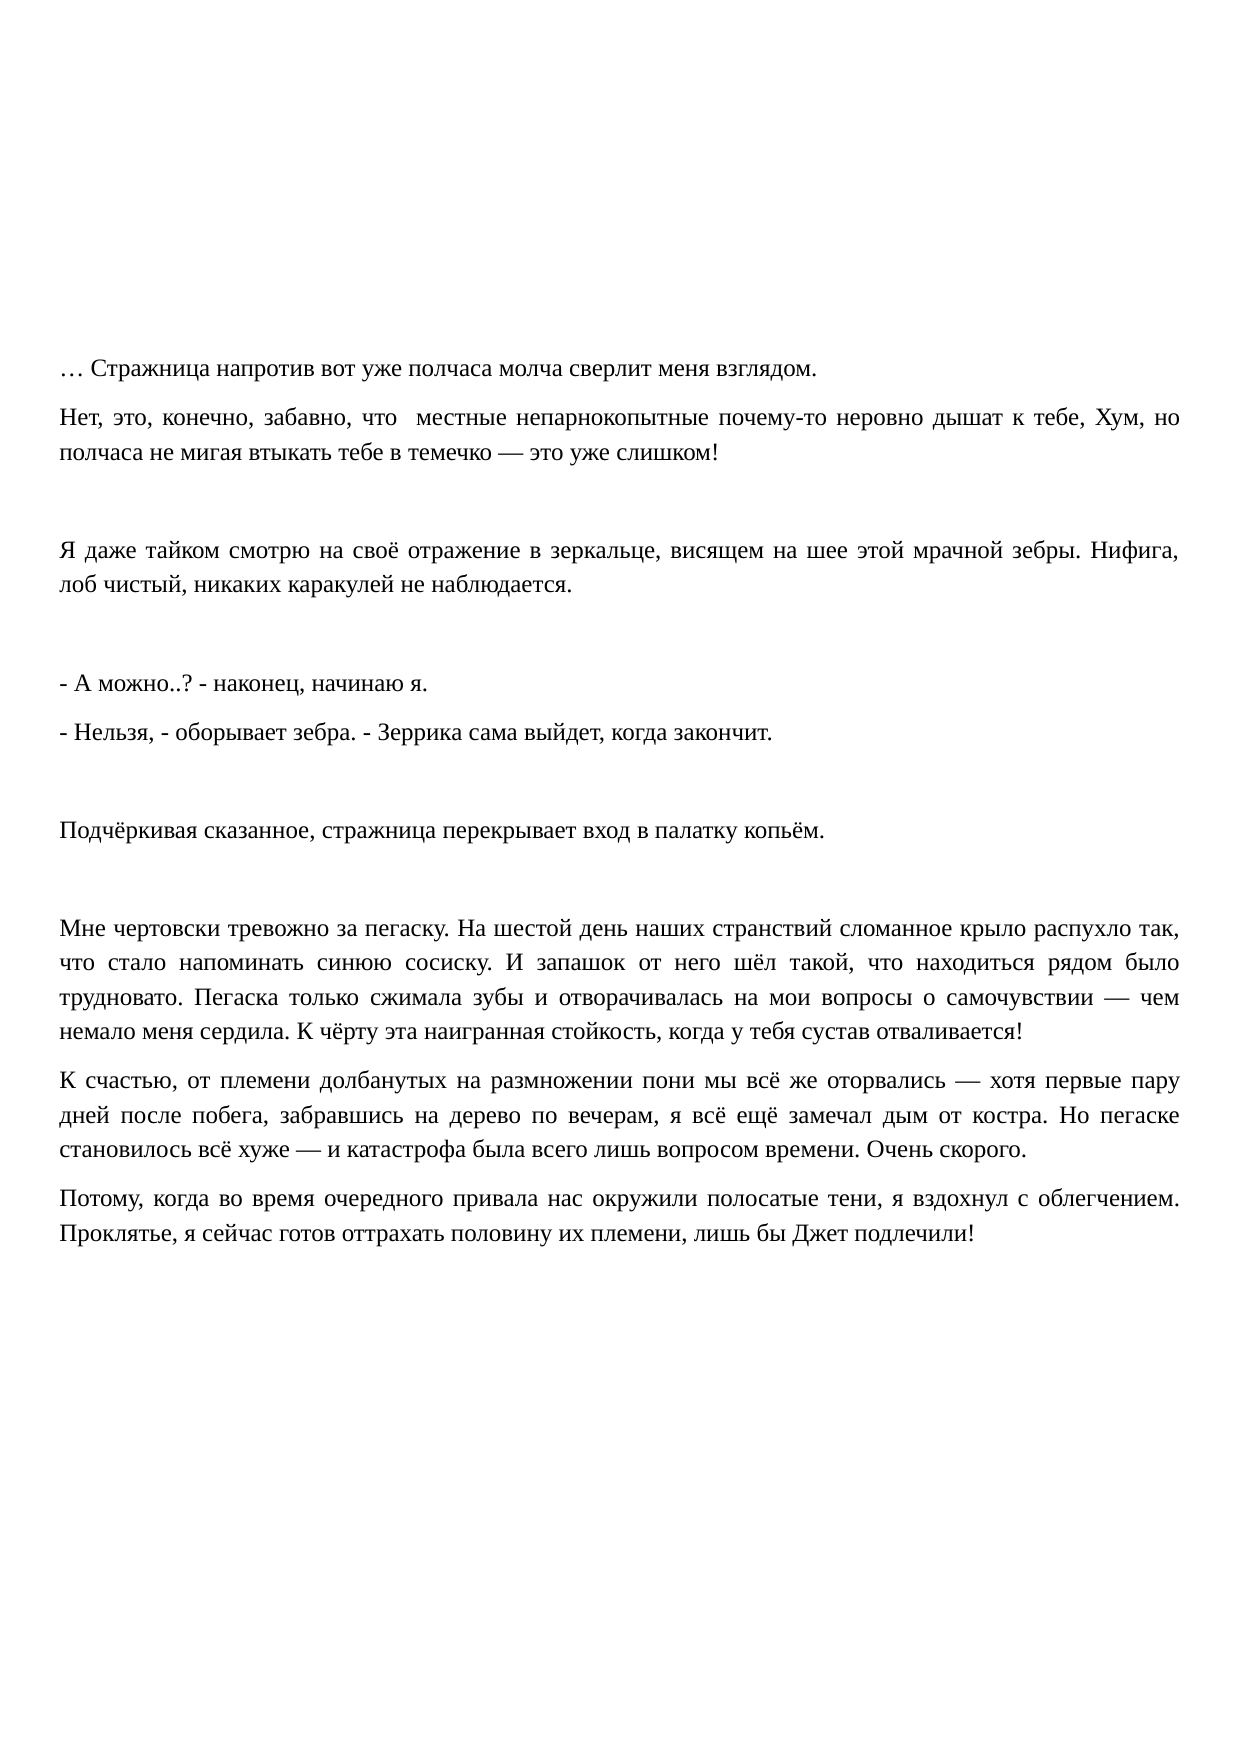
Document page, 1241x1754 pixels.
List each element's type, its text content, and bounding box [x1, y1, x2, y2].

text Я даже тайком смотрю на своё отражение в зеркальце, висящем на шее этой мрачной зебры. Нифига, лоб чистый, никаких каракулей не наблюдается. [59, 535, 1181, 598]
text - А можно..? - наконец, начинаю я. [59, 668, 1181, 696]
text Потому, когда во время очередного привала нас окружили полосатые тени, я вздохнул с облегчением. Проклятье, я сейчас готов оттрахать половину их племени, лишь бы Джет подлечили! [59, 1183, 1181, 1247]
text Нет, это, конечно, забавно, что местные непарнокопытные почему-то неровно дышат к тебе, Хум, но полчаса не мигая втыкать тебе в темечко — это уже слишком! [59, 402, 1181, 466]
text … Стражница напротив вот уже полчаса молча сверлит меня взглядом. [59, 353, 1181, 382]
text Подчёркивая сказанное, стражница перекрывает вход в палатку копьём. [59, 815, 1181, 844]
text К счастью, от племени долбанутых на размножении пони мы всё же оторвались — хотя первые пару дней после побега, забравшись на дерево по вечерам, я всё ещё замечал дым от костра. Но пегаске становилось всё хуже — и катастрофа была всего лишь вопросом времени. Очень скорого. [59, 1066, 1181, 1163]
text - Нельзя, - оборывает зебра. - Зеррика сама выйдет, когда закончит. [59, 717, 1181, 746]
text Мне чертовски тревожно за пегаску. На шестой день наших странствий сломанное крыло распухло так, что стало напоминать синюю сосиску. И запашок от него шёл такой, что находиться рядом было трудновато. Пегаска только сжимала зубы и отворачивалась на мои вопросы о самочувствии — чем немало меня сердила. К чёрту эта наигранная стойкость, когда у тебя сустав отваливается! [59, 913, 1181, 1045]
